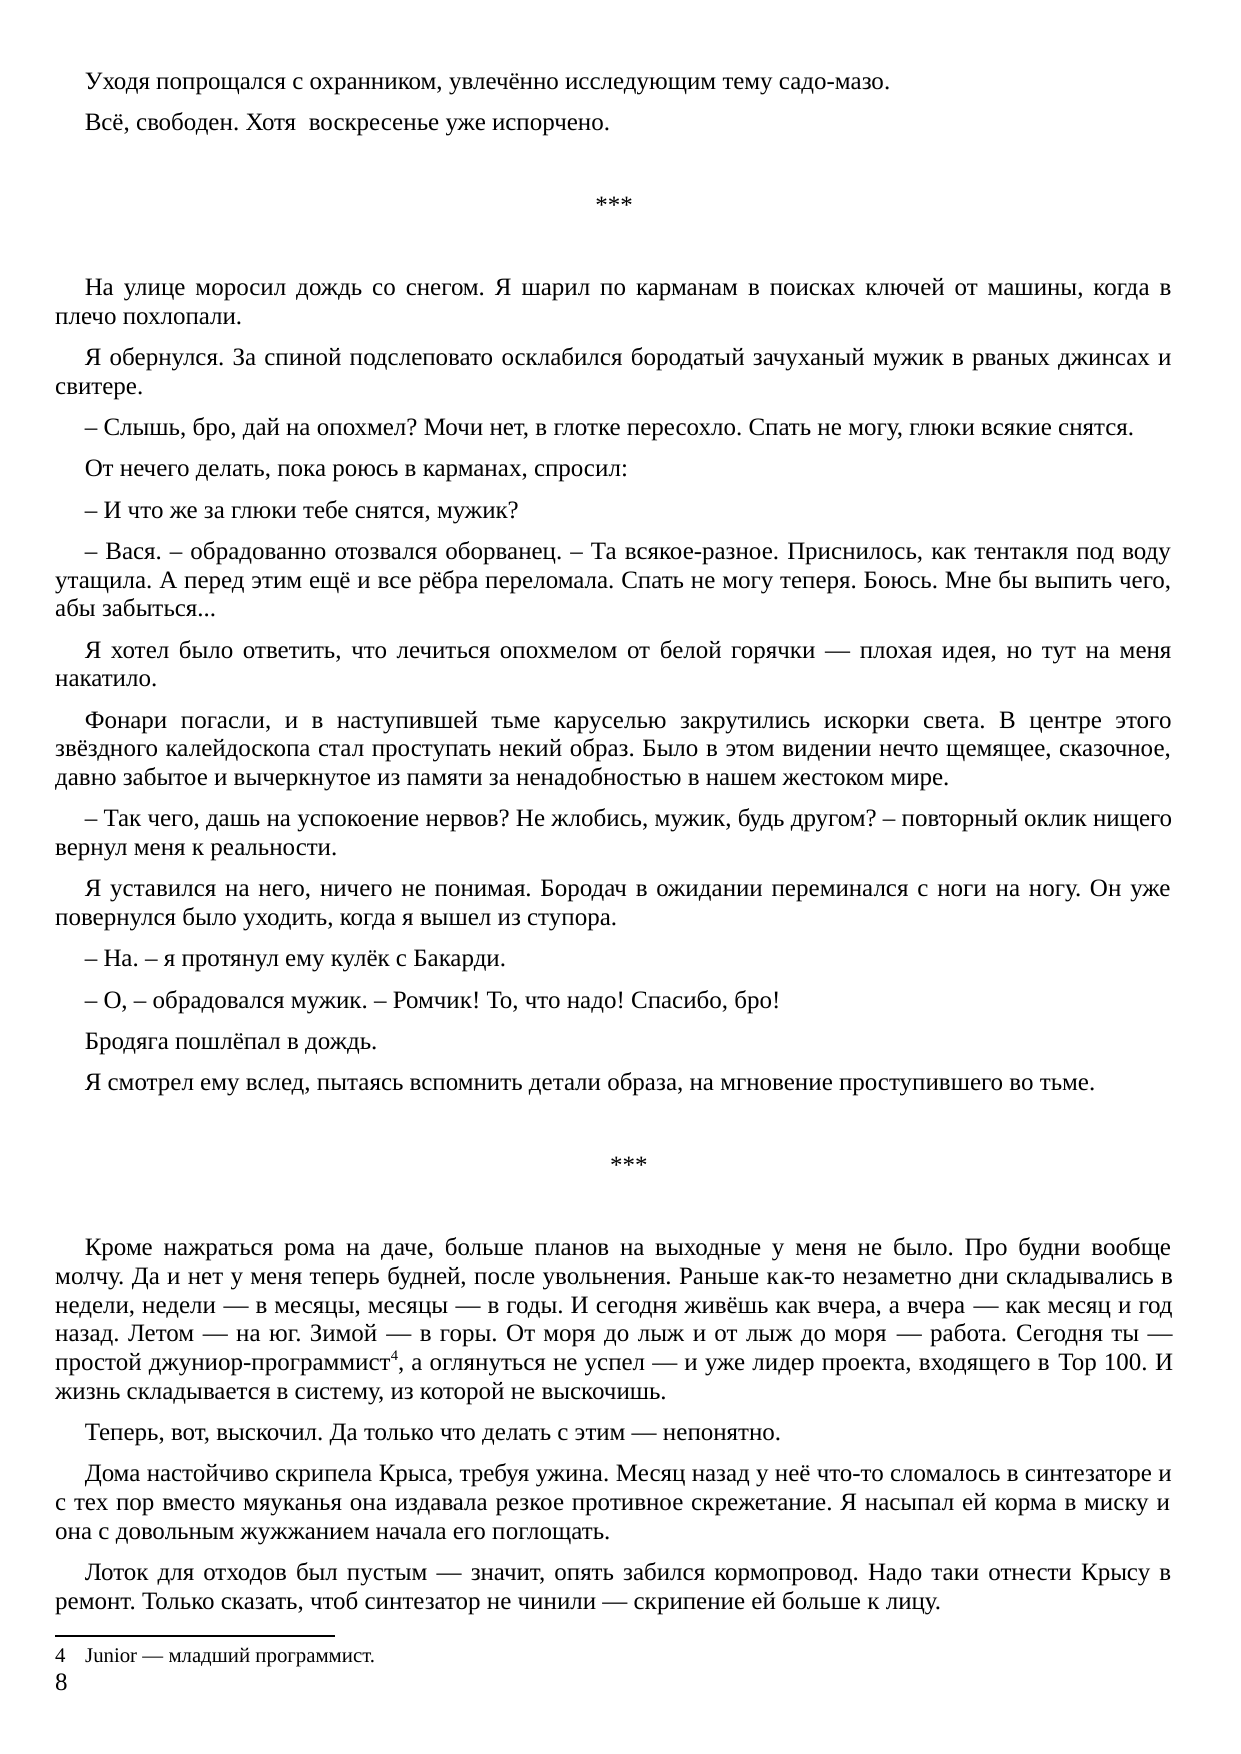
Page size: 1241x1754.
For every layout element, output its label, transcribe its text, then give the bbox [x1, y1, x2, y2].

text Я смотрел ему вслед, пытаясь вспомнить детали образа, на мгновение проступившего во тьме. [55, 1067, 1173, 1096]
text От нечего делать, пока роюсь в карманах, спросил: [55, 453, 1173, 482]
text На улице моросил дождь со снегом. Я шарил по карманам в поисках ключей от машины, когда в плечо похлопали. [55, 272, 1173, 330]
text Лоток для отходов был пустым — значит, опять забился кормопровод. Надо таки отнести Крысу в ремонт. Только сказать, чтоб синтезатор не чинили — скрипение ей больше к лицу. [55, 1557, 1173, 1615]
text Дома настойчиво скрипела Крыса, требуя ужина. Месяц назад у неё что-то сломалось в синтезаторе и с тех пор вместо мяуканья она издавала резкое противное скрежетание. Я насыпал ей корма в миску и она с довольным жужжанием начала его поглощать. [55, 1458, 1173, 1545]
text Я хотел было ответить, что лечиться опохмелом от белой горячки — плохая идея, но тут на меня накатило. [55, 635, 1173, 692]
text Всё, свободен. Хотя воскресенье уже испорчено. [55, 107, 1173, 136]
text – На. – я протянул ему кулёк с Бакарди. [55, 943, 1173, 972]
text *** [55, 190, 1173, 218]
text Я обернулся. За спиной подслеповато осклабился бородатый зачуханый мужик в рваных джинсах и свитере. [55, 342, 1173, 400]
text Уходя попрощался с охранником, увлечённо исследующим тему садо-мазо. [55, 66, 1173, 95]
text Бродяга пошлёпал в дождь. [55, 1026, 1173, 1055]
text Junior — младший программист. [55, 1642, 1173, 1667]
text – О, – обрадовался мужик. – Ромчик! То, что надо! Спасибо, бро! [55, 985, 1173, 1013]
text – Слышь, бро, дай на опохмел? Мочи нет, в глотке пересохло. Спать не могу, глюки всякие снятся. [55, 412, 1173, 441]
text Я уставился на него, ничего не понимая. Бородач в ожидании переминался с ноги на ногу. Он уже повернулся было уходить, когда я вышел из ступора. [55, 873, 1173, 931]
text Теперь, вот, выскочил. Да только что делать с этим — непонятно. [55, 1417, 1173, 1446]
text Фонари погасли, и в наступившей тьме каруселью закрутились искорки света. В центре этого звёздного калейдоскопа стал проступать некий образ. Было в этом видении нечто щемящее, сказочное, давно забытое и вычеркнутое из памяти за ненадобностью в нашем жестоком мире. [55, 705, 1173, 791]
text Кроме нажраться рома на даче, больше планов на выходные у меня не было. Про будни вообще молчу. Да и нет у меня теперь будней, после увольнения. Раньше как-то незаметно дни складывались в недели, недели — в месяцы, месяцы — в годы. И сегодня живёшь как вчера, а вчера — как месяц и год назад. Летом — на юг. Зимой — в горы. От моря до лыж и от лыж до моря — работа. Сегодня ты — простой джуниор-программист, а оглянуться не успел — и уже лидер проекта, входящего в Top 100. И жизнь складывается в систему, из которой не выскочишь. [55, 1232, 1173, 1405]
text *** [55, 1150, 1173, 1178]
text – Так чего, дашь на успокоение нервов? Не жлобись, мужик, будь другом? – повторный оклик нищего вернул меня к реальности. [55, 803, 1173, 861]
text – И что же за глюки тебе снятся, мужик? [55, 495, 1173, 523]
text – Вася. – обрадованно отозвался оборванец. – Та всякое-разное. Приснилось, как тентакля под воду утащила. А перед этим ещё и все рёбра переломала. Спать не могу теперя. Боюсь. Мне бы выпить чего, абы забыться... [55, 536, 1173, 622]
